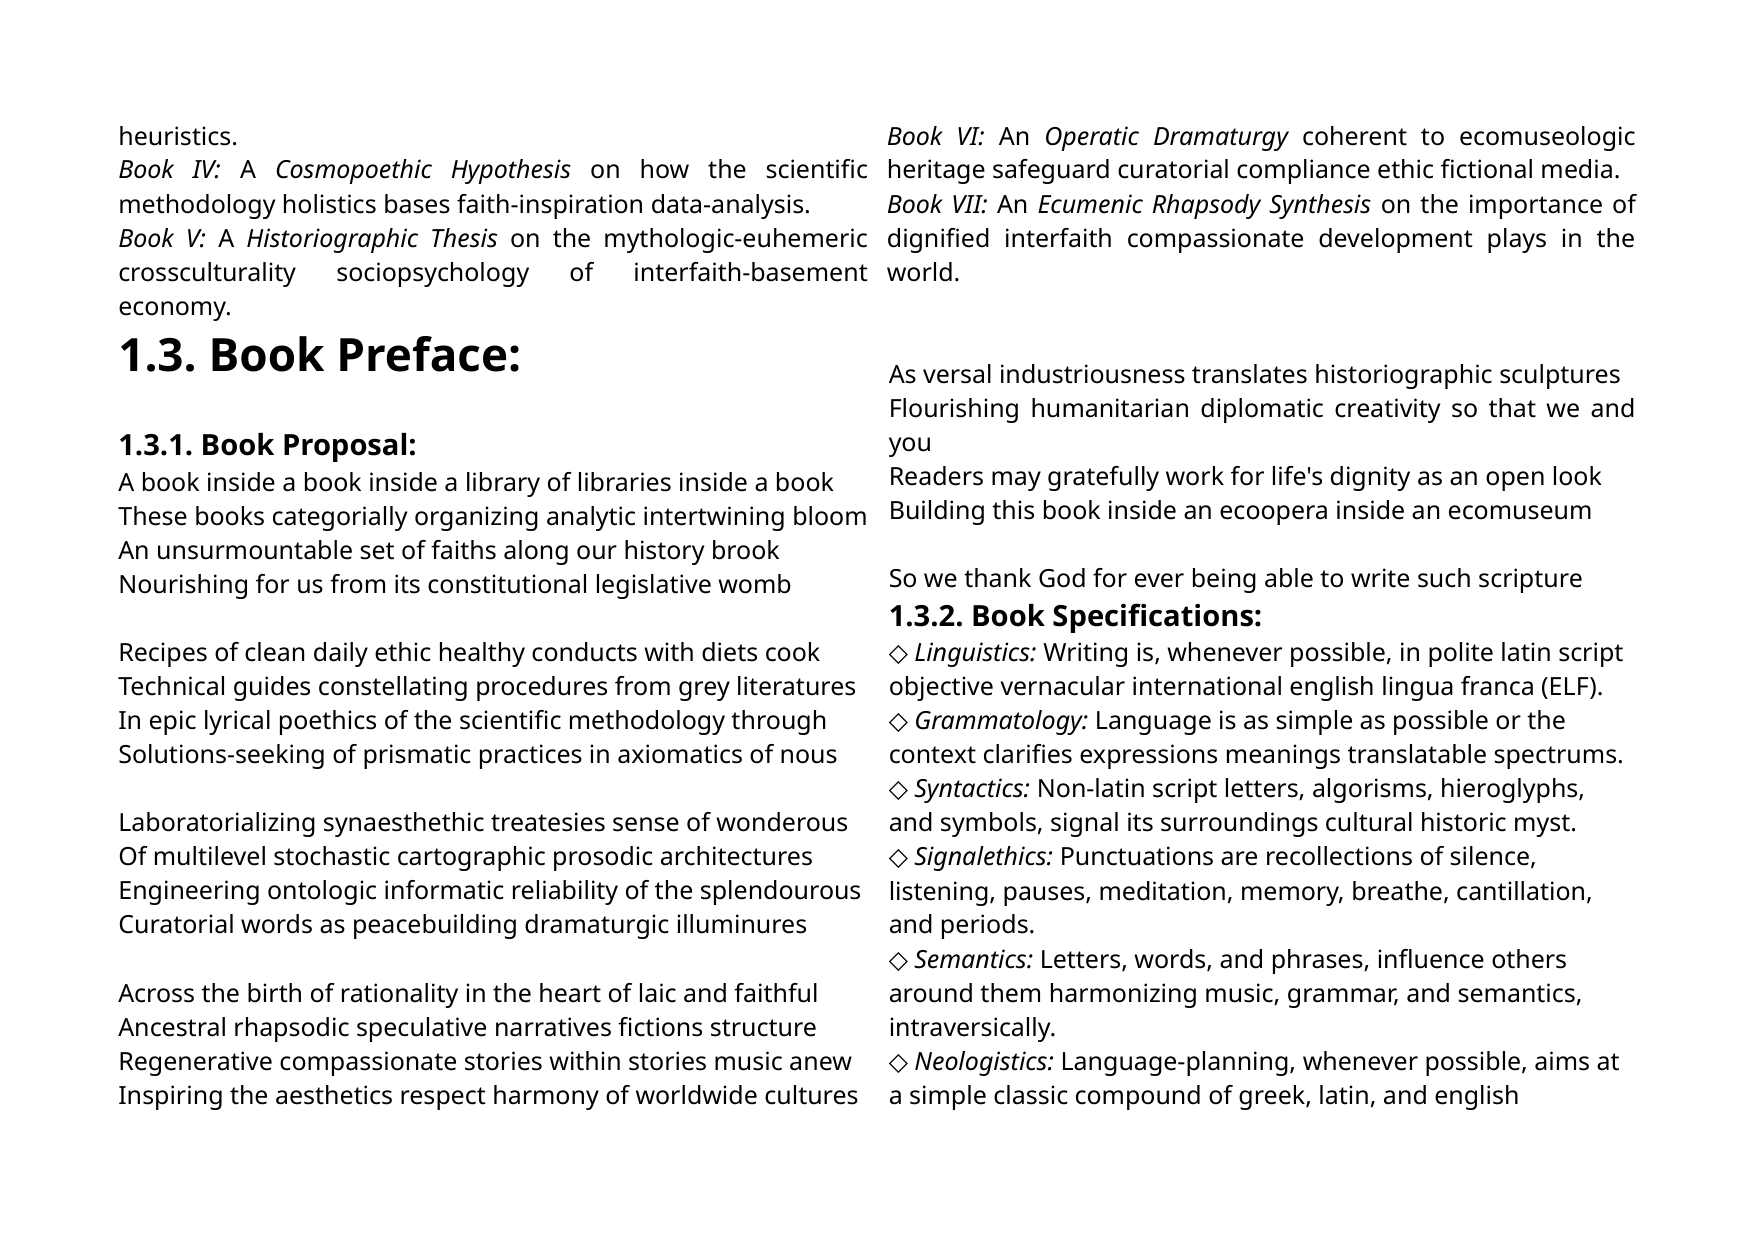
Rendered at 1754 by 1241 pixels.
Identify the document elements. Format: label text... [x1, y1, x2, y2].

text Inspiring the aesthetics respect harmony of worldwide cultures [118, 1077, 870, 1111]
text ◇ Grammatology: Language is as simple as possible or the context clarifies expressions meanings translatable spectrums. [888, 703, 1636, 771]
text Technical guides constellating procedures from grey literatures [118, 669, 870, 703]
text Of multilevel stochastic cartographic prosodic architectures [118, 839, 870, 873]
text 1.3.2. Book Specifications: [888, 595, 1636, 635]
text Ancestral rhapsodic speculative narratives fictions structure [118, 1009, 870, 1043]
text Flourishing humanitarian diplomatic creativity so that we and you [888, 391, 1636, 459]
text Regenerative compassionate stories within stories music anew [118, 1043, 870, 1077]
text Book VI: An Operatic Dramaturgy coherent to ecomuseologic heritage safeguard curatorial compliance ethic fictional media. [887, 118, 1636, 186]
text heuristics. [118, 118, 868, 152]
text Engineering ontologic informatic reliability of the splendourous [118, 873, 870, 907]
text In epic lyrical poethics of the scientific methodology through [118, 703, 870, 737]
text Book V: A Historiographic Thesis on the mythologic-euhemeric crossculturality sociopsychology of interfaith-basement economy. [118, 220, 868, 322]
text ◇ Neologistics: Language-planning, whenever possible, aims at a simple classic compound of greek, latin, and english [888, 1043, 1636, 1112]
text ◇ Linguistics: Writing is, whenever possible, in polite latin script objective vernacular international english lingua franca (ELF). [888, 635, 1636, 703]
text These books categorially organizing analytic intertwining bloom [118, 498, 870, 532]
text So we thank God for ever being able to write such scripture [888, 561, 1636, 595]
text Across the birth of rationality in the heart of laic and faithful [118, 975, 870, 1009]
text Laboratorializing synaesthethic treatesies sense of wonderous [118, 805, 870, 839]
text Recipes of clean daily ethic healthy conducts with diets cook [118, 634, 870, 669]
text Building this book inside an ecoopera inside an ecomuseum [888, 493, 1636, 527]
text 1.3. Book Preface: [118, 322, 870, 385]
text Book VII: An Ecumenic Rhapsody Synthesis on the importance of dignified interfaith compassionate development plays in the world. [887, 186, 1636, 288]
text Book IV: A Cosmopoethic Hypothesis on how the scientific methodology holistics bases faith-inspiration data-analysis. [118, 152, 868, 220]
text ◇ Semantics: Letters, words, and phrases, influence others around them harmonizing music, grammar, and semantics, intraversically. [888, 941, 1636, 1043]
text Curatorial words as peacebuilding dramaturgic illuminures [118, 907, 870, 941]
text ◇ Syntactics: Non-latin script letters, algorisms, hieroglyphs, and symbols, signal its surroundings cultural historic myst. [888, 771, 1636, 839]
text Solutions-seeking of prismatic practices in axiomatics of nous [118, 737, 870, 771]
text An unsurmountable set of faiths along our history brook [118, 532, 870, 566]
text ◇ Signalethics: Punctuations are recollections of silence, listening, pauses, meditation, memory, breathe, cantillation, and periods. [888, 839, 1636, 941]
text A book inside a book inside a library of libraries inside a book [118, 464, 870, 498]
text As versal industriousness translates historiographic sculptures [888, 357, 1636, 391]
text Readers may gratefully work for life's dignity as an open look [888, 459, 1636, 493]
text 1.3.1. Book Proposal: [118, 424, 870, 464]
text Nourishing for us from its constitutional legislative womb [118, 566, 870, 601]
